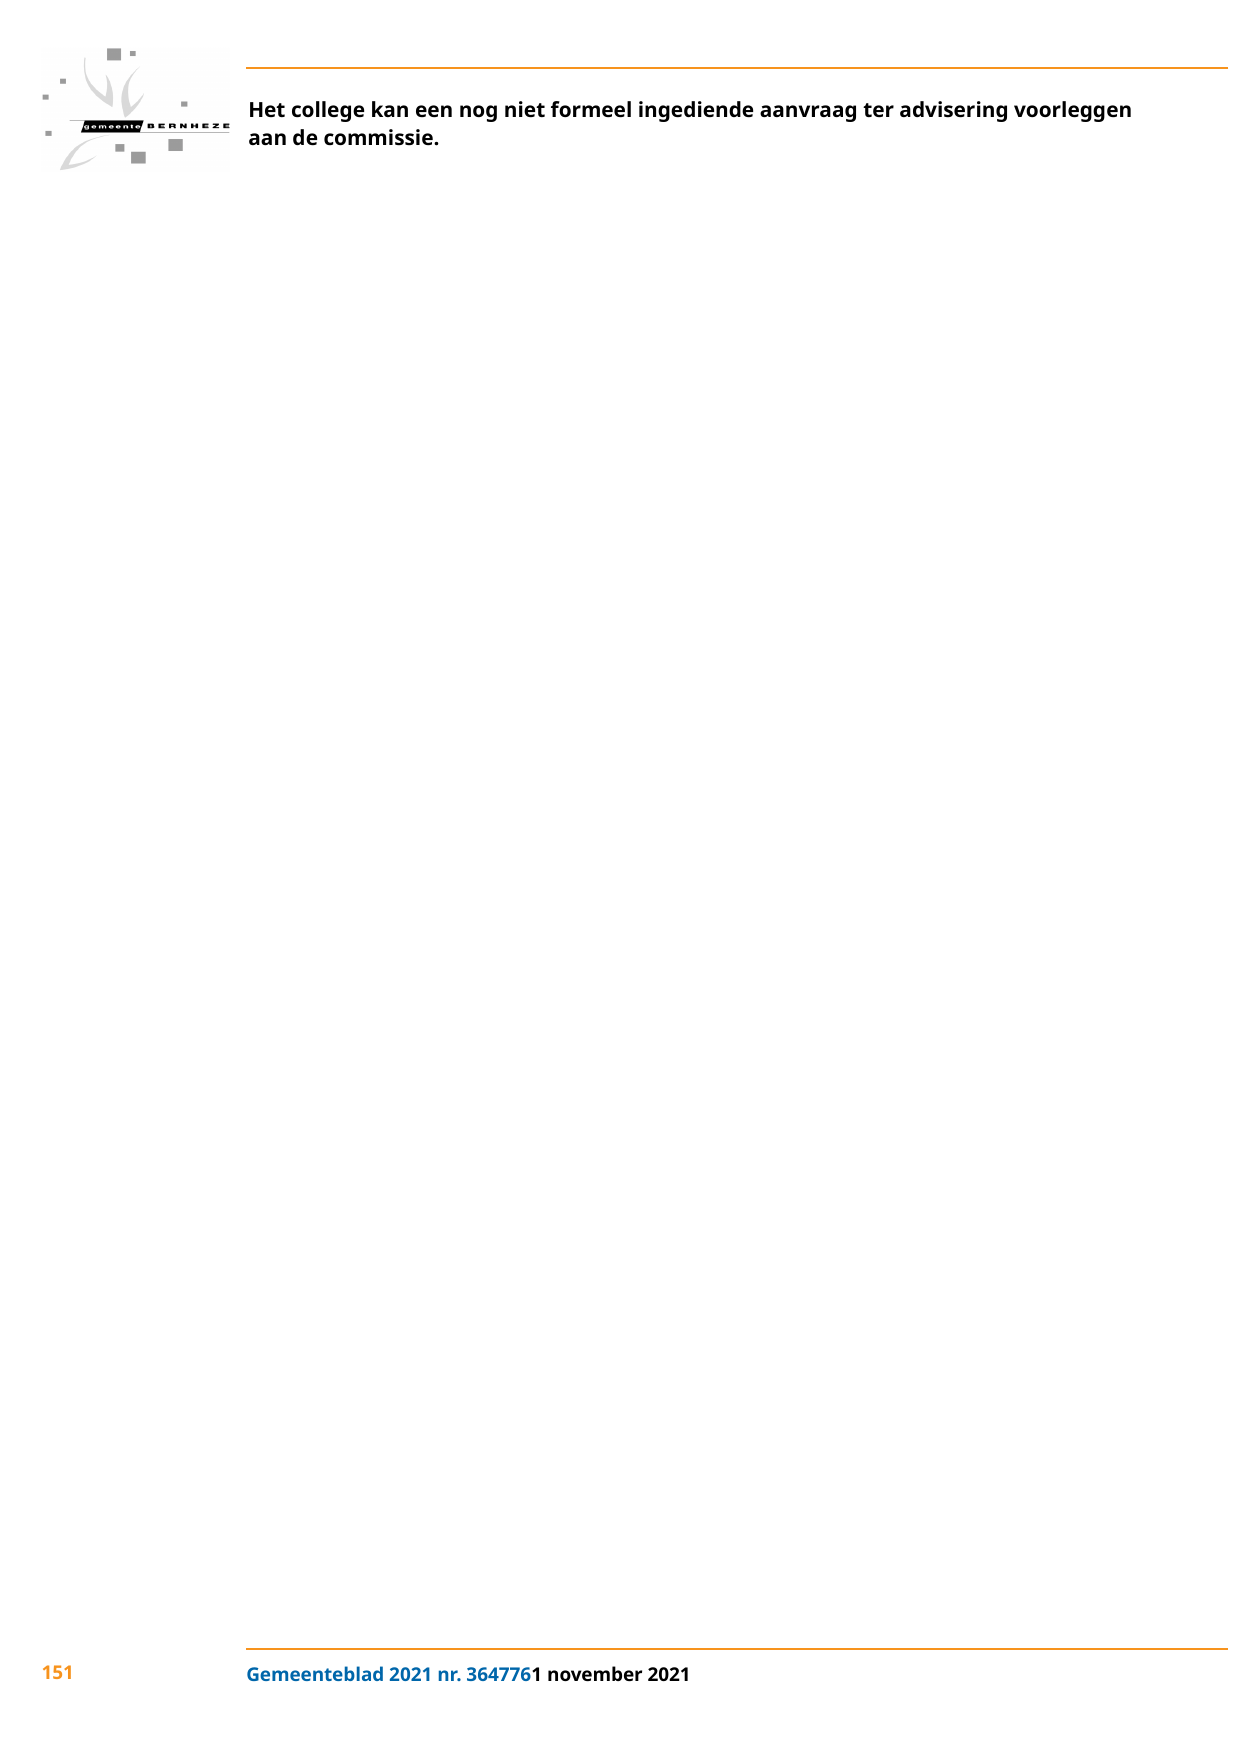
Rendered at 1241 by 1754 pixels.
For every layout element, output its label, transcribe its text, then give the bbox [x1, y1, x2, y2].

text Het college kan een nog niet formeel ingediende aanvraag ter advisering voorleggen aan de commissie. [248, 95, 1152, 152]
picture [41, 47, 231, 172]
